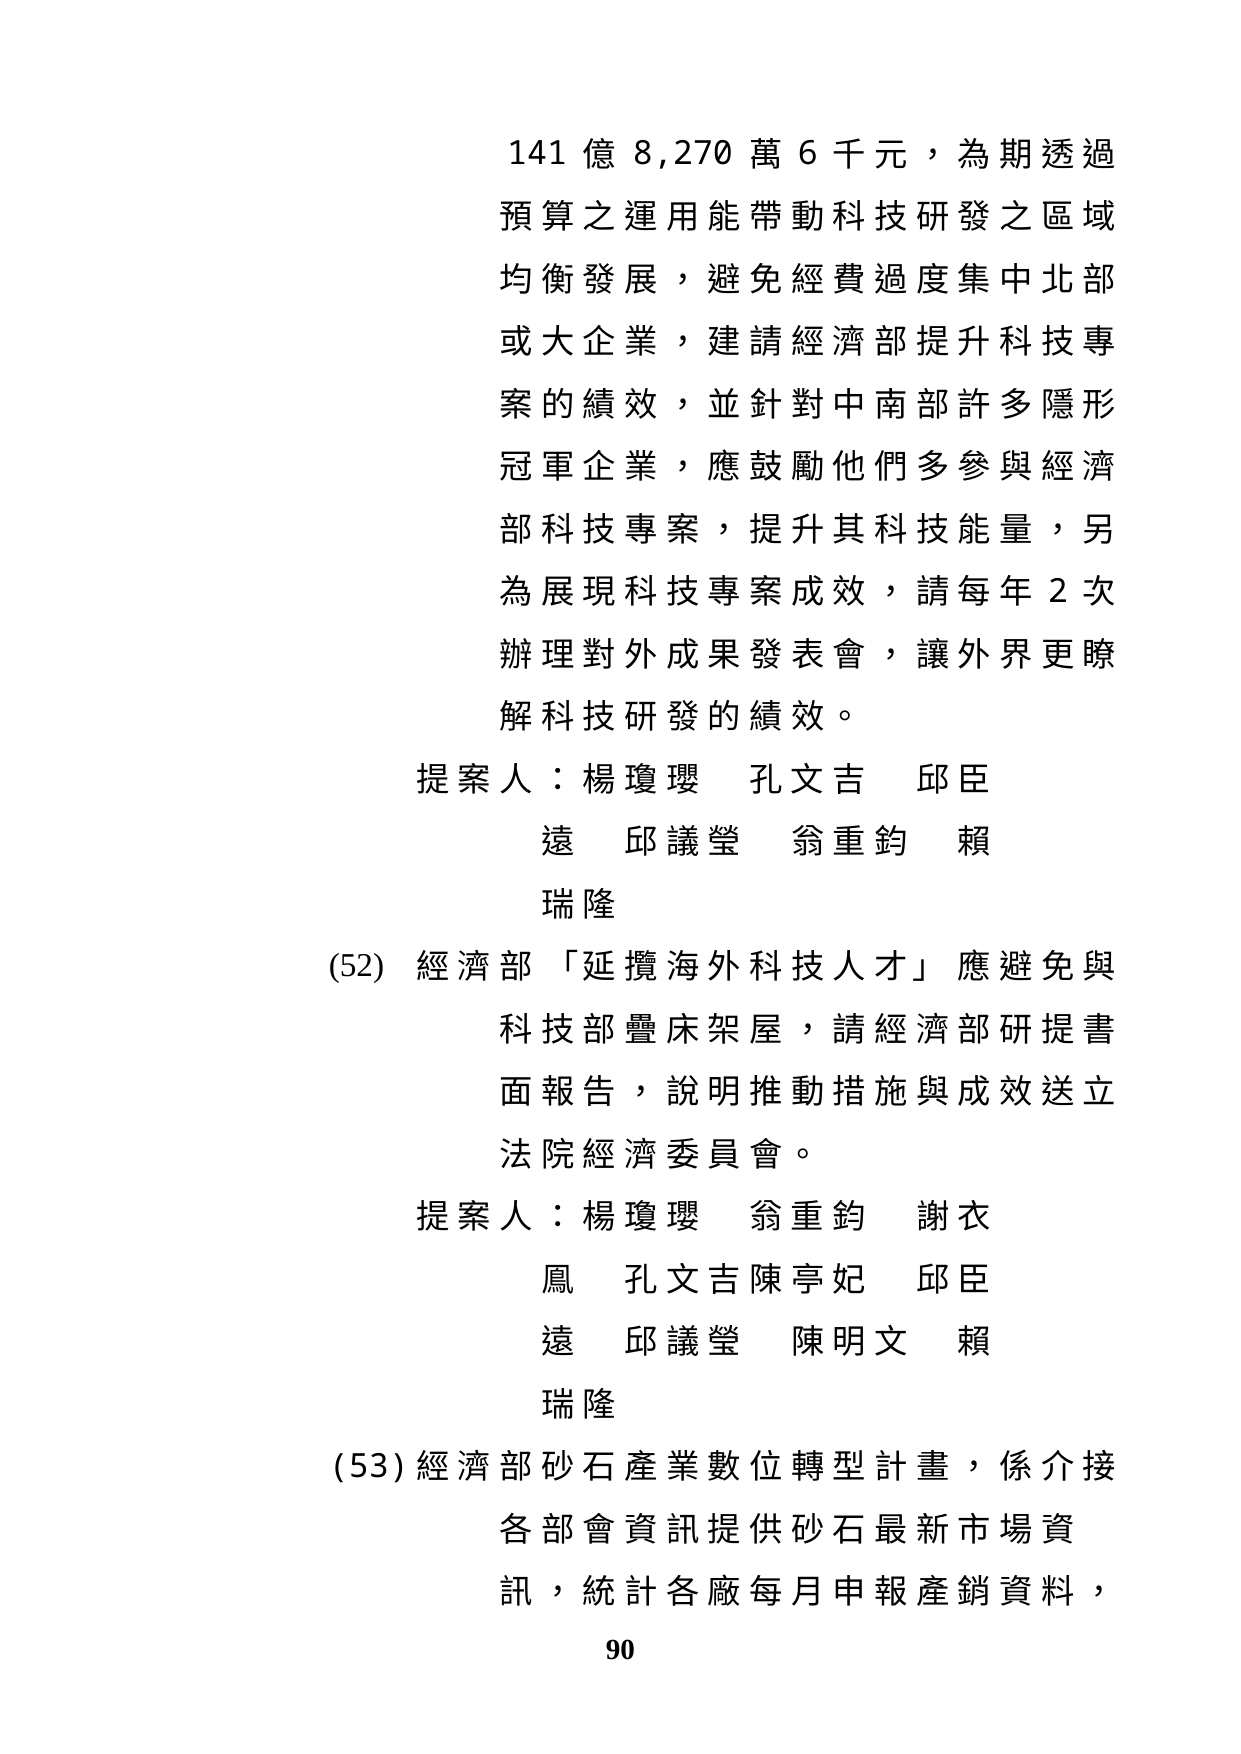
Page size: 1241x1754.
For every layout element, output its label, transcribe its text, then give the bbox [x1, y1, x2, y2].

list 經濟部「延攬海外科技人才」應避免與科技部疊床架屋，請經濟部研提書面報告，說明推動措施與成效送立法院經濟委員會。 [291, 923, 1120, 1173]
list 經濟部砂石產業數位轉型計畫，係介接各部會資訊提供砂石最新市場資訊，統計各廠每月申報產銷資料， [291, 1423, 1120, 1610]
text 提案人：楊瓊瓔 翁重鈞 謝衣鳯 孔文吉陳亭妃 邱臣遠 邱議瑩 陳明文 賴瑞隆 [398, 1173, 1016, 1423]
list 141億8,270萬6千元，為期透過預算之運用能帶動科技研發之區域均衡發展，避免經費過度集中北部或大企業，建請經濟部提升科技專案的績效，並針對中南部許多隱形冠軍企業，應鼓勵他們多參與經濟部科技專案，提升其科技能量，另為展現科技專案成效，請每年2次辦理對外成果發表會，讓外界更瞭解科技研發的績效。 [291, 110, 1120, 735]
text 提案人：楊瓊瓔 孔文吉 邱臣遠 邱議瑩 翁重鈞 賴瑞隆 [398, 735, 1016, 923]
